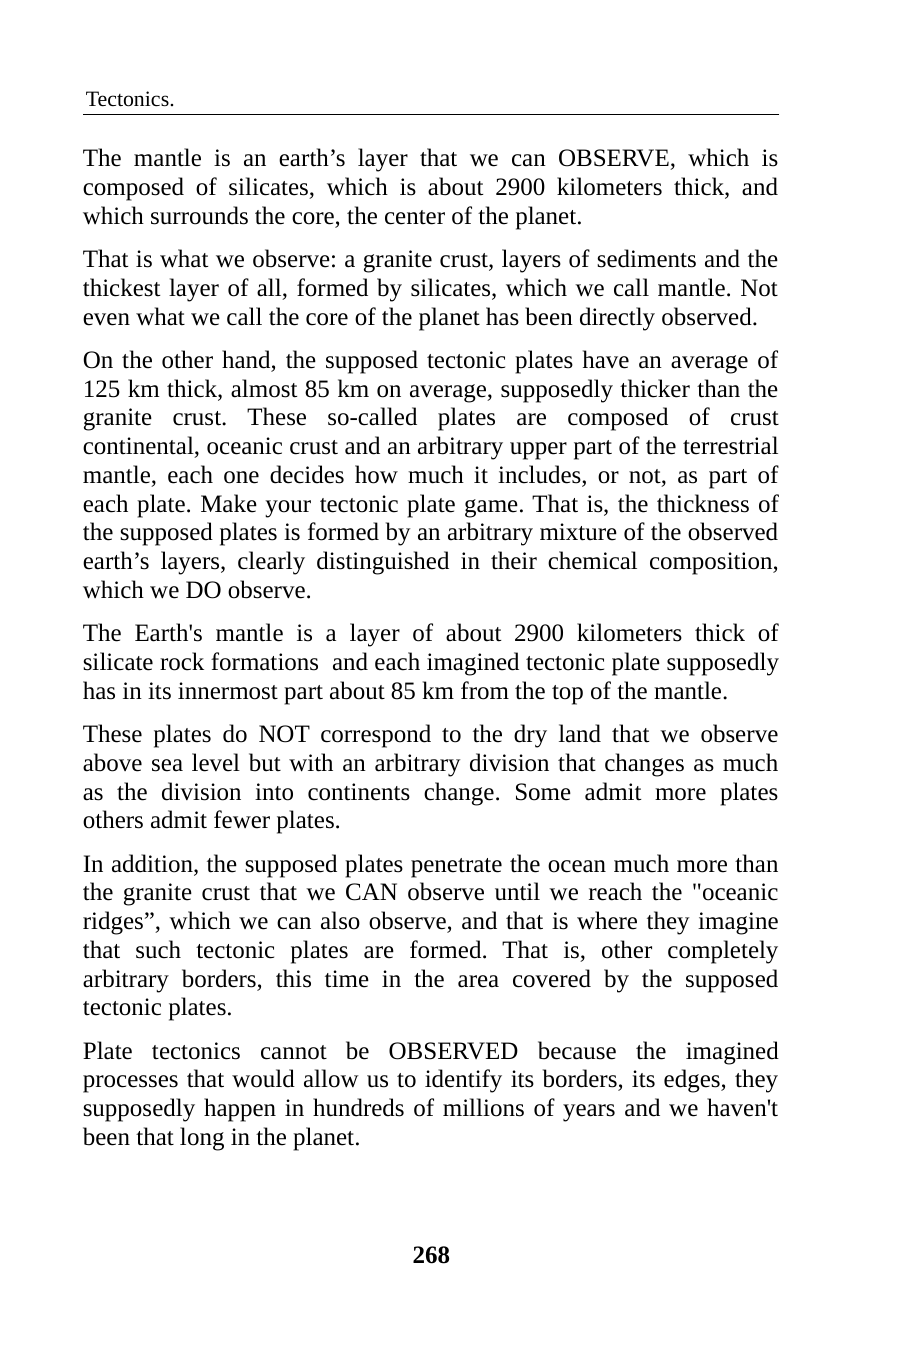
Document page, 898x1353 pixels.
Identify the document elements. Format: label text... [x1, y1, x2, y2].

text That is what we observe: a granite crust, layers of sediments and the thickest layer of all, formed by silicates, which we call mantle. Not even what we call the core of the planet has been directly observed. [83, 244, 779, 330]
text In addition, the supposed plates penetrate the ocean much more than the granite crust that we CAN observe until we reach the "oceanic ridges”, which we can also observe, and that is where they imagine that such tectonic plates are formed. That is, other completely arbitrary borders, this time in the area covered by the supposed tectonic plates. [83, 849, 779, 1021]
text The Earth's mantle is a layer of about 2900 kilometers thick of silicate rock formations and each imagined tectonic plate supposedly has in its innermost part about 85 km from the top of the mantle. [83, 618, 779, 704]
text The mantle is an earth’s layer that we can OBSERVE, which is composed of silicates, which is about 2900 kilometers thick, and which surrounds the core, the center of the planet. [83, 143, 779, 229]
text These plates do NOT correspond to the dry land that we observe above sea level but with an arbitrary division that changes as much as the division into continents change. Some admit more plates others admit fewer plates. [83, 719, 779, 834]
text On the other hand, the supposed tectonic plates have an average of 125 km thick, almost 85 km on average, supposedly thicker than the granite crust. These so-called plates are composed of crust continental, oceanic crust and an arbitrary upper part of the terrestrial mantle, each one decides how much it includes, or not, as part of each plate. Make your tectonic plate game. That is, the thickness of the supposed plates is formed by an arbitrary mixture of the observed earth’s layers, clearly distinguished in their chemical composition, which we DO observe. [83, 345, 779, 604]
text Plate tectonics cannot be OBSERVED because the imagined processes that would allow us to identify its borders, its edges, they supposedly happen in hundreds of millions of years and we haven't been that long in the planet. [83, 1036, 779, 1151]
